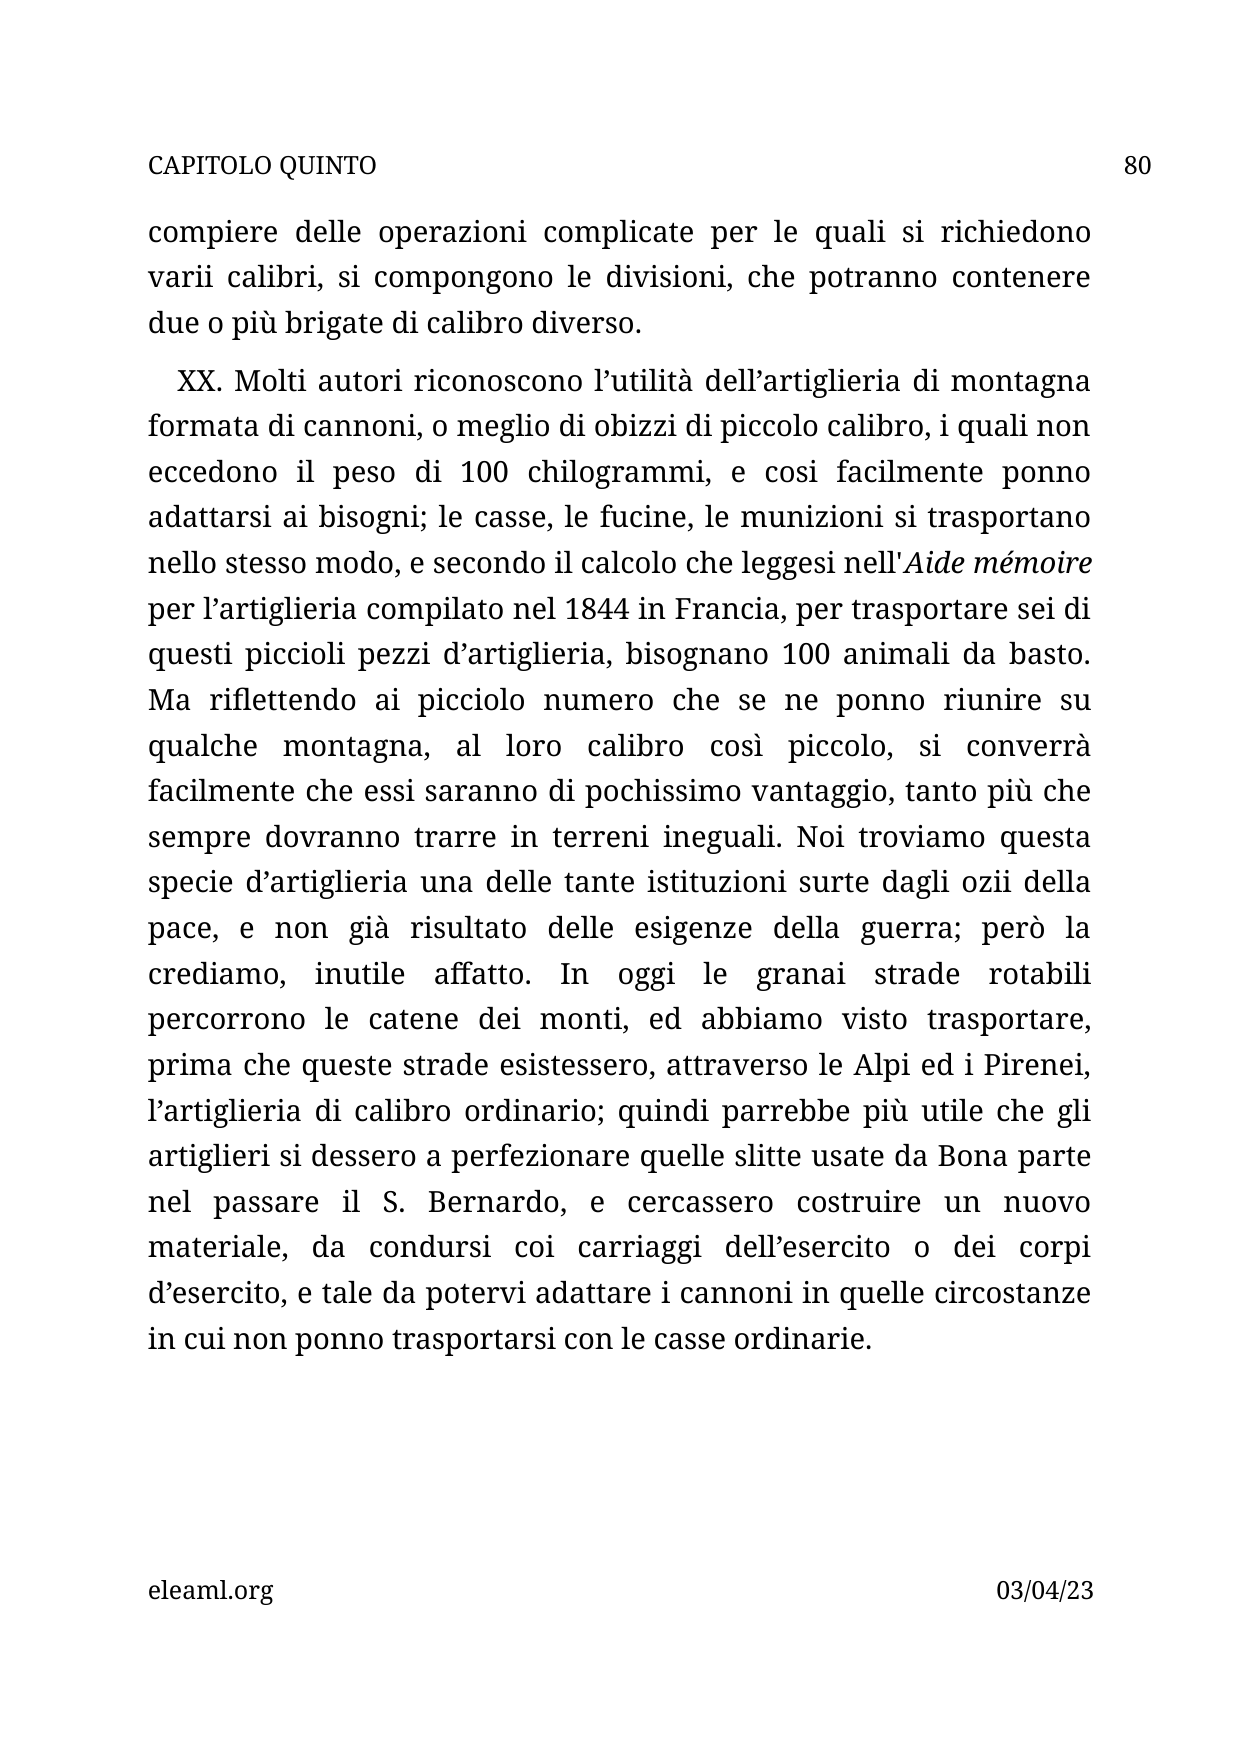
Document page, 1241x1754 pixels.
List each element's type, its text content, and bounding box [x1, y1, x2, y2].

text XX. Molti autori riconoscono l’utilità dell’artiglieria di montagna formata di cannoni, o meglio di obizzi di piccolo calibro, i quali non eccedono il peso di 100 chilogrammi, e cosi facilmente ponno adattarsi ai bisogni; le casse, le fucine, le munizioni si trasportano nello stesso modo, e secondo il calcolo che leggesi nell'Aide mémoire per l’artiglieria compilato nel 1844 in Francia, per trasportare sei di questi piccioli pezzi d’artiglieria, bisognano 100 animali da basto. Ma riflettendo ai picciolo numero che se ne ponno riunire su qualche montagna, al loro calibro così piccolo, si converrà facilmente che essi saranno di pochissimo vantaggio, tanto più che sempre dovranno trarre in terreni ineguali. Noi troviamo questa specie d’artiglieria una delle tante istituzioni surte dagli ozii della pace, e non già risultato delle esigenze della guerra; però la crediamo, inutile affatto. In oggi le granai strade rotabili percorrono le catene dei monti, ed abbiamo visto trasportare, prima che queste strade esistessero, attraverso le Alpi ed i Pirenei, l’artiglieria di calibro ordinario; quindi parrebbe più utile che gli artiglieri si dessero a perfezionare quelle slitte usate da Bona parte nel passare il S. Bernardo, e cercassero costruire un nuovo materiale, da condursi coi carriaggi dell’esercito o dei corpi d’esercito, e tale da potervi adattare i cannoni in quelle circostanze in cui non ponno trasportarsi con le casse ordinarie. [148, 360, 1093, 1358]
text compiere delle operazioni complicate per le quali si richiedono varii calibri, si compongono le divisioni, che potranno contenere due o più brigate di calibro diverso. [148, 211, 1093, 342]
